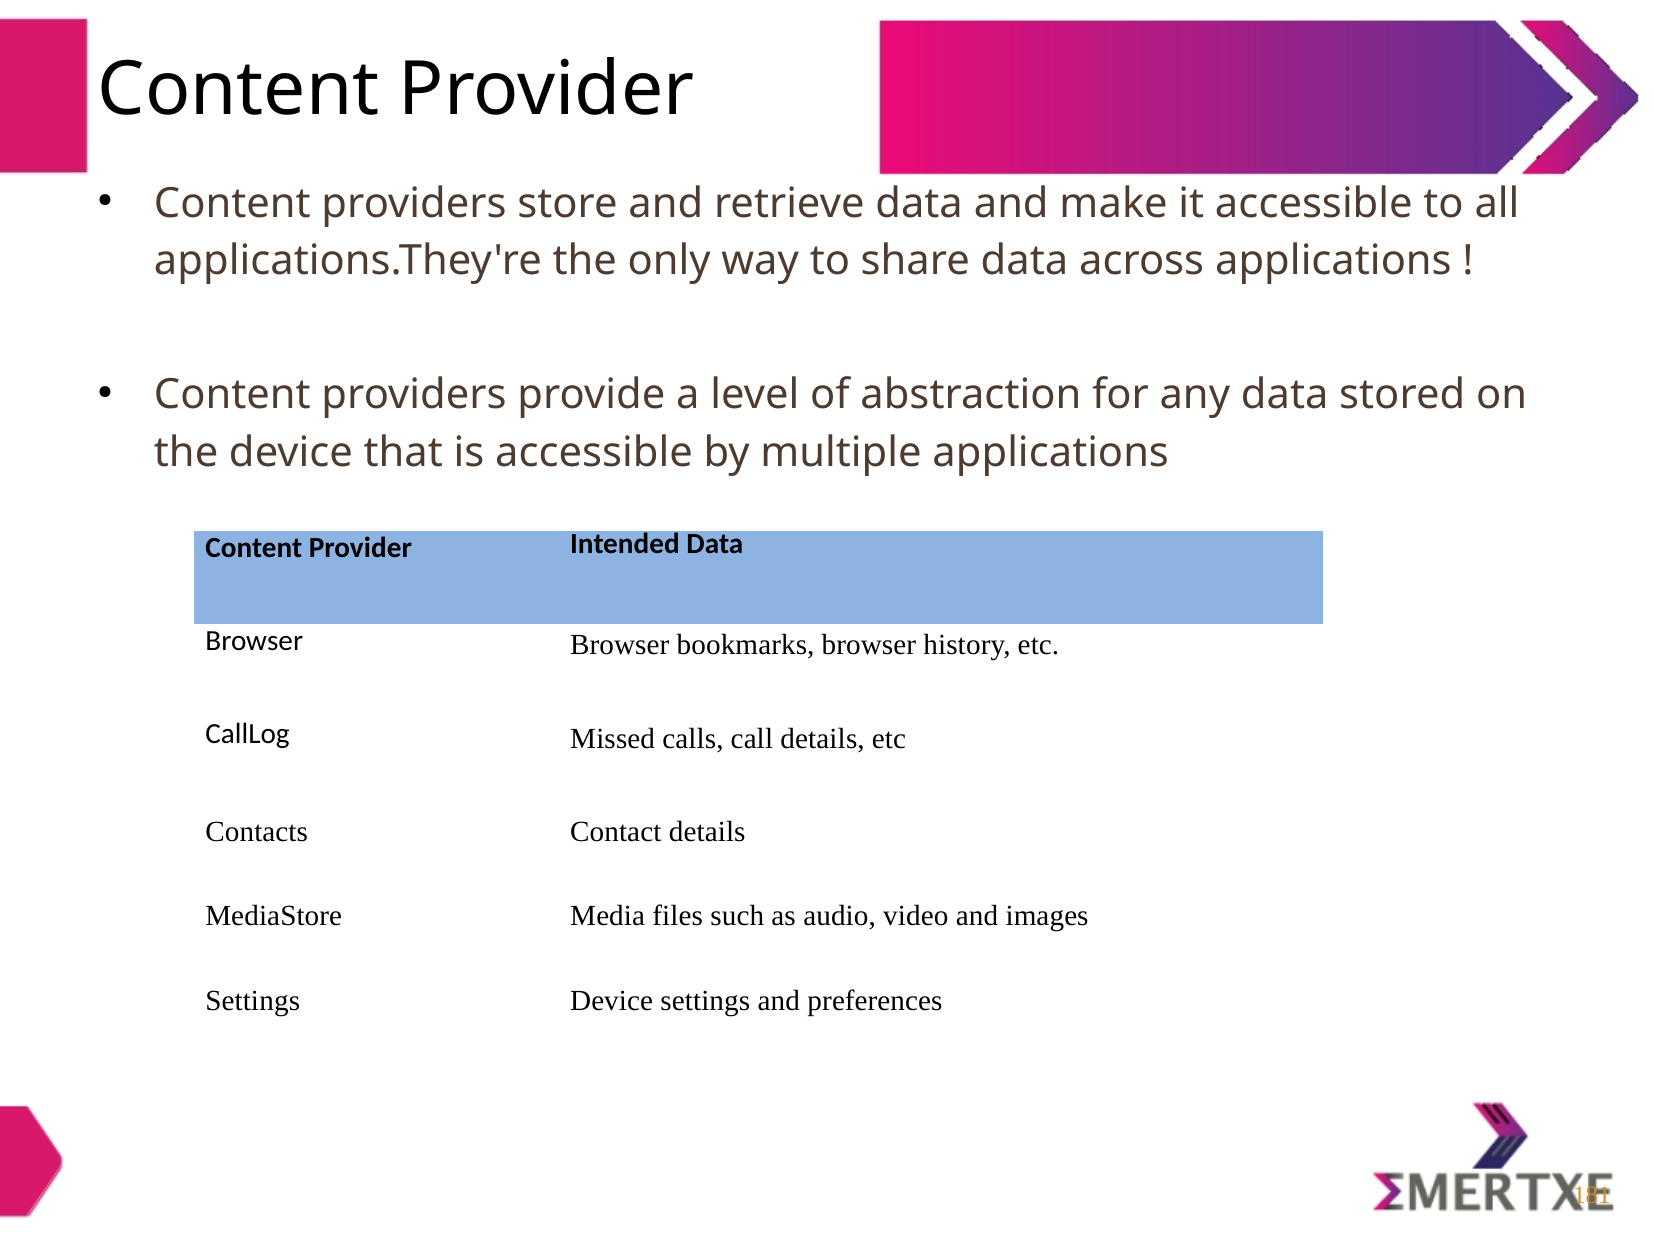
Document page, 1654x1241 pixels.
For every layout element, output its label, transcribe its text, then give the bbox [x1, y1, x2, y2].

table_cell Device settings and preferences [559, 980, 1323, 1064]
table_cell MediaStore [194, 895, 559, 980]
table_cell CallLog [194, 718, 559, 811]
table_cell Contacts [194, 811, 559, 895]
table_header Content Provider [194, 531, 559, 624]
text_box Content Provider [83, 27, 864, 178]
picture [0, 0, 1654, 1241]
table_cell Contact details [559, 811, 1323, 895]
list Content providers store and retrieve data and make it accessible to all applications.They're the only way to share data across applications ! Content providers provide a level of abstraction for any data stored on the device that is accessible by multiple applications [82, 165, 1571, 1156]
table_cell Settings [194, 980, 559, 1064]
table_cell Media files such as audio, video and images [559, 895, 1323, 980]
table_cell Browser [194, 624, 559, 718]
table_cell Missed calls, call details, etc [559, 718, 1323, 811]
text_box [1488, 1170, 1626, 1216]
table_cell Browser bookmarks, browser history, etc. [559, 624, 1323, 718]
table_header Intended Data [559, 531, 1323, 624]
